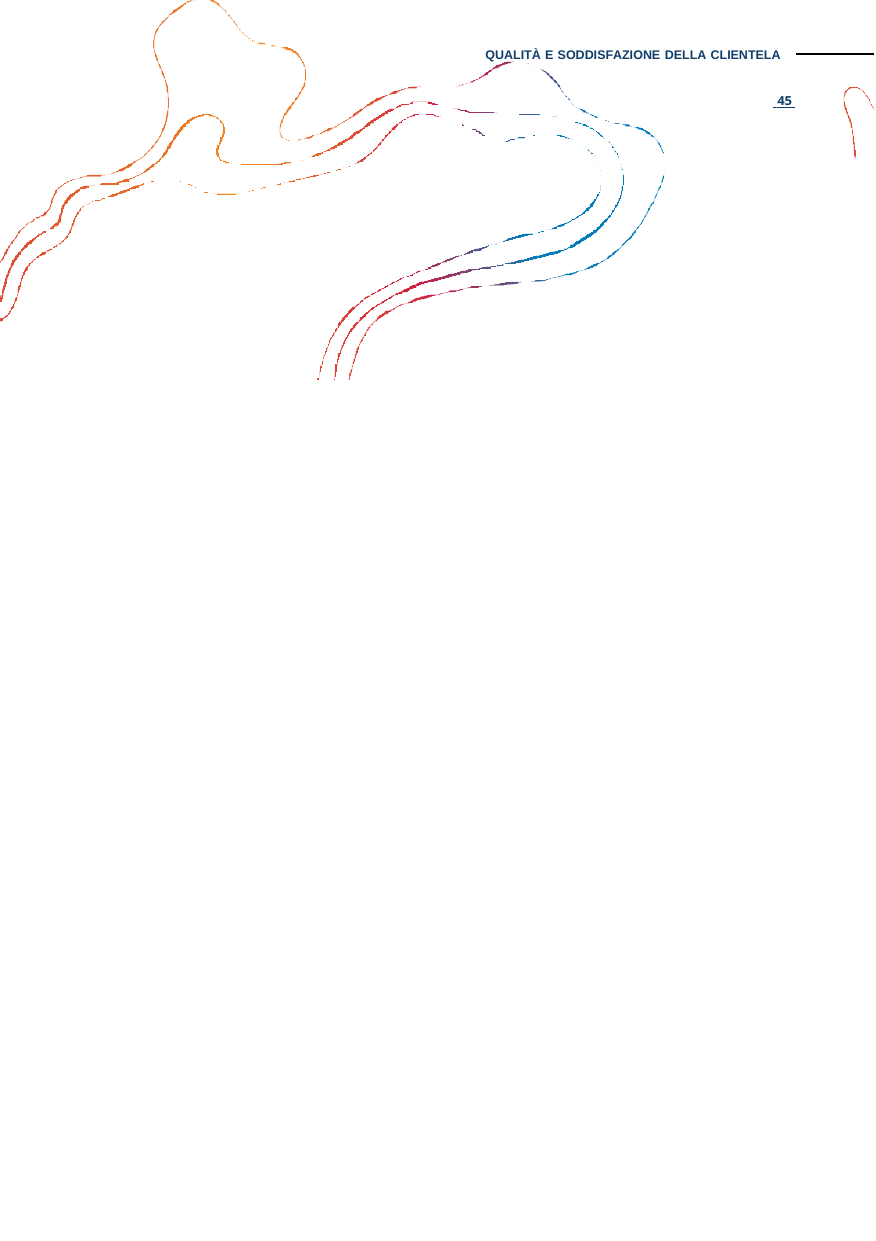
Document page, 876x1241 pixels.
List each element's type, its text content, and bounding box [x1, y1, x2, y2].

text 45 [365, 92, 795, 109]
text [0, 92, 168, 109]
text [292, 92, 391, 109]
text [169, 92, 299, 109]
